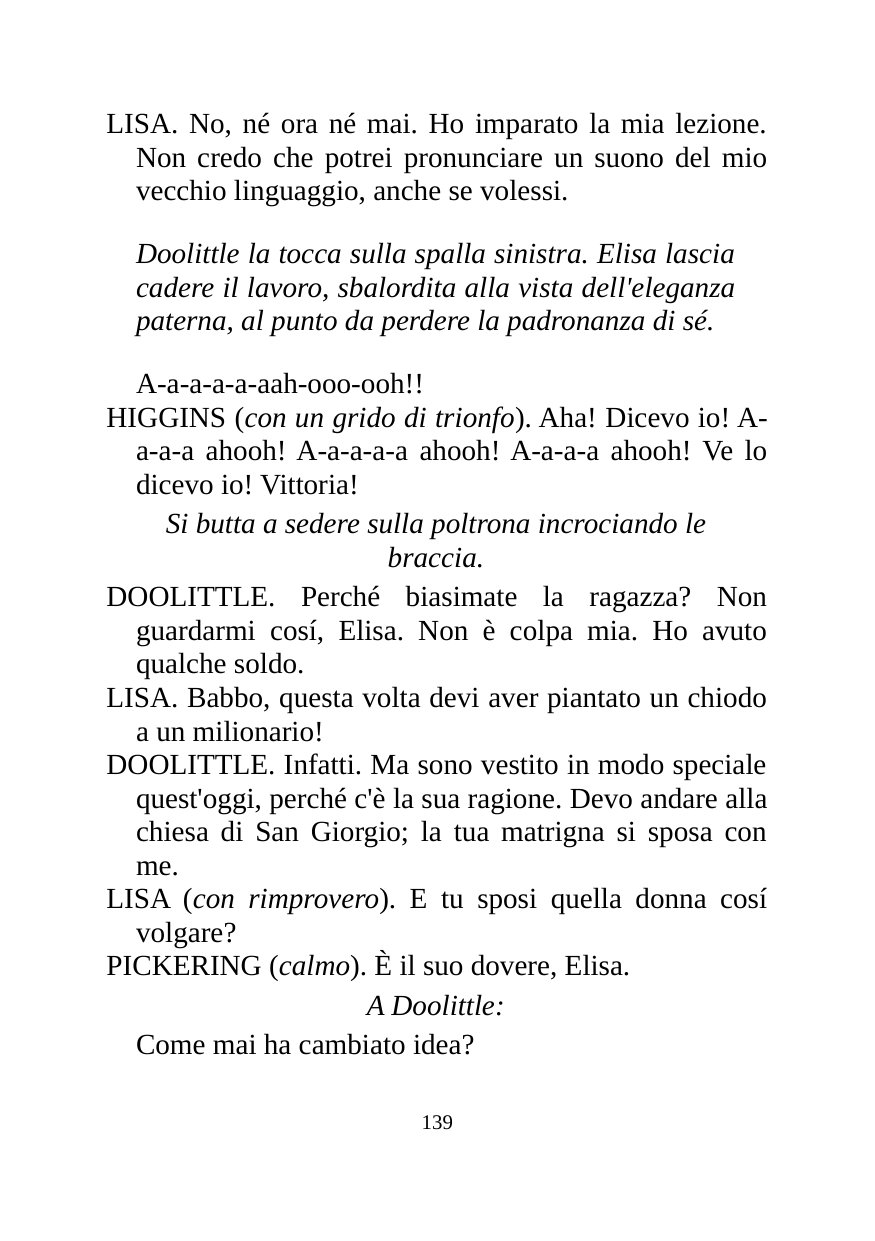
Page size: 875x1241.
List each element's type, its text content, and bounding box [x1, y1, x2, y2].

text Doolittle la tocca sulla spalla sinistra. Elisa lascia cadere il lavoro, sbalordita alla vista dell'eleganza paterna, al punto da perdere la padronanza di sé. [136, 236, 738, 337]
text PICKERING (calmo). È il suo dovere, Elisa. [106, 948, 768, 982]
text LISA. Babbo, questa volta devi aver piantato un chiodo a un milionario! [106, 680, 768, 747]
text DOOLITTLE. Perché biasimate la ragazza? Non guardarmi cosí, Elisa. Non è colpa mia. Ho avuto qualche soldo. [106, 579, 768, 680]
text LISA. No, né ora né mai. Ho imparato la mia lezione. Non credo che potrei pronunciare un suono del mio vecchio linguaggio, anche se volessi. [106, 106, 768, 207]
text DOOLITTLE. Infatti. Ma sono vestito in modo speciale quest'oggi, perché c'è la sua ragione. Devo andare alla chiesa di San Giorgio; la tua matrigna si sposa con me. [106, 747, 768, 881]
text Come mai ha cambiato idea? [136, 1027, 768, 1061]
text A Doolittle: [136, 988, 738, 1022]
text A-a-a-a-a-aah-ooo-ooh!! [136, 366, 768, 400]
text Si butta a sedere sulla poltrona incrociando le braccia. [136, 507, 738, 574]
text LISA (con rimprovero). E tu sposi quella donna cosí volgare? [106, 881, 768, 948]
text HIGGINS (con un grido di trionfo). Aha! Dicevo io! A-a-a-a ahooh! A-a-a-a-a ahooh! A-a-a-a ahooh! Ve lo dicevo io! Vittoria! [106, 400, 768, 501]
